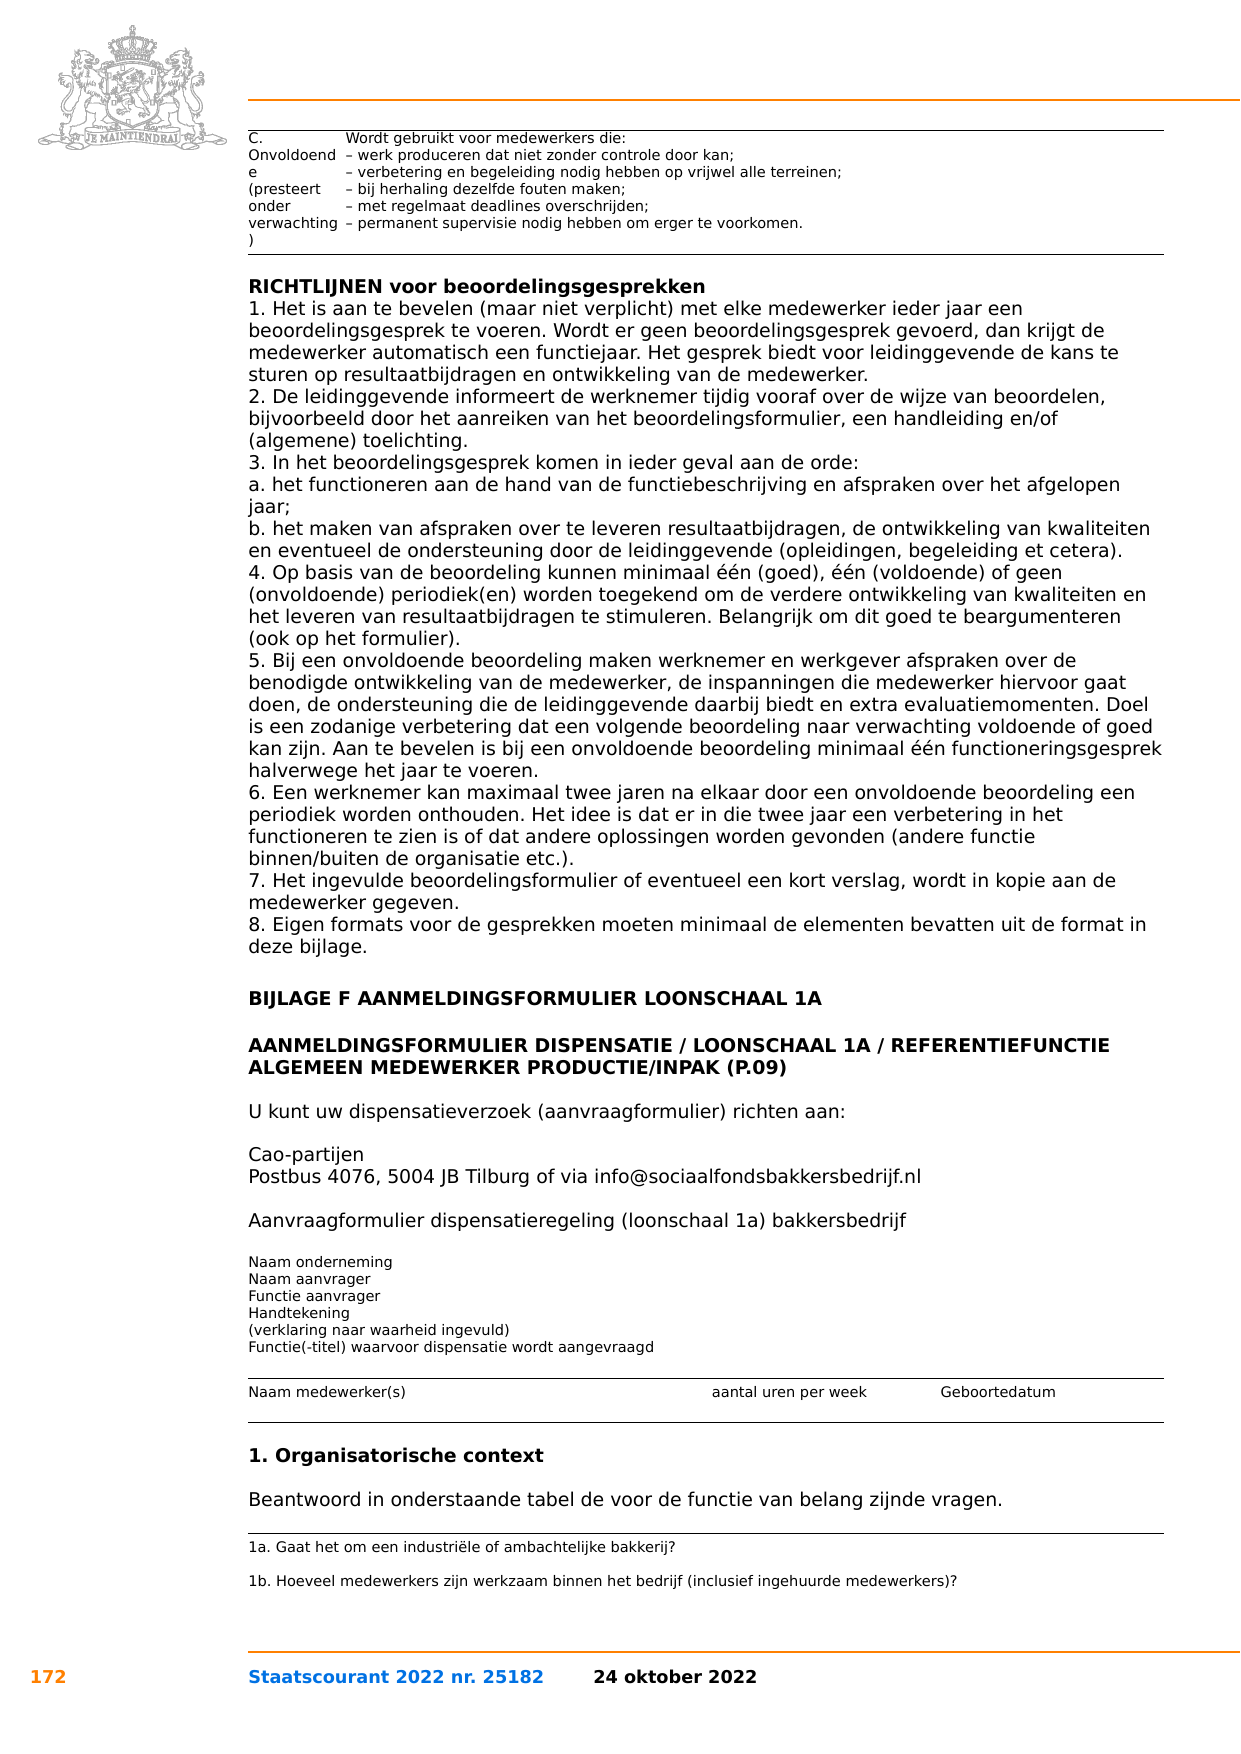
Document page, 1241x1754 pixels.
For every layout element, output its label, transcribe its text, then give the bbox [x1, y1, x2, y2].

text Cao-partijen [248, 1144, 1163, 1166]
subtitle RICHTLIJNEN voor beoordelingsgesprekken [248, 276, 1163, 298]
text 2. De leidinggevende informeert de werknemer tijdig vooraf over de wijze van beoordelen, bijvoorbeeld door het aanreiken van het beoordelingsformulier, een handleiding en/of (algemene) toelichting. [248, 386, 1163, 452]
table_cell [935, 1401, 1163, 1422]
text 4. Op basis van de beoordeling kunnen minimaal één (goed), één (voldoende) of geen (onvoldoende) periodiek(en) worden toegekend om de verdere ontwikkeling van kwaliteiten en het leveren van resultaatbijdragen te stimuleren. Belangrijk om dit goed te beargumenteren (ook op het formulier). [248, 562, 1163, 650]
subtitle AANMELDINGSFORMULIER DISPENSATIE / LOONSCHAAL 1A / REFERENTIEFUNCTIE ALGEMEEN MEDEWERKER PRODUCTIE/INPAK (P.09) [248, 1035, 1163, 1079]
text 7. Het ingevulde beoordelingsformulier of eventueel een kort verslag, wordt in kopie aan de medewerker gegeven. [248, 870, 1163, 914]
text b. het maken van afspraken over te leveren resultaatbijdragen, de ontwikkeling van kwaliteiten en eventueel de ondersteuning door de leidinggevende (opleidingen, begeleiding et cetera). [248, 518, 1163, 562]
table_cell [706, 1401, 934, 1422]
table_header aantal uren per week [706, 1379, 934, 1401]
table_cell C. Onvoldoende (presteert onder verwachting) [248, 131, 339, 253]
table_header Naam onderneming [248, 1254, 706, 1271]
table_cell [248, 1401, 706, 1422]
table_cell Functie(-titel) waarvoor dispensatie wordt aangevraagd [248, 1339, 706, 1356]
table_cell Handtekening (verklaring naar waarheid ingevuld) [248, 1305, 706, 1339]
text U kunt uw dispensatieverzoek (aanvraagformulier) richten aan: [248, 1101, 1163, 1122]
text 5. Bij een onvoldoende beoordeling maken werknemer en werkgever afspraken over de benodigde ontwikkeling van de medewerker, de inspanningen die medewerker hiervoor gaat doen, de ondersteuning die de leidinggevende daarbij biedt en extra evaluatiemomenten. Doel is een zodanige verbetering dat een volgende beoordeling naar verwachting voldoende of goed kan zijn. Aan te bevelen is bij een onvoldoende beoordeling minimaal één functioneringsgesprek halverwege het jaar te voeren. [248, 650, 1163, 782]
subtitle BIJLAGE F AANMELDINGSFORMULIER LOONSCHAAL 1A [248, 988, 1163, 1010]
table_cell [706, 1271, 1163, 1288]
table_header [706, 1254, 1163, 1271]
table_cell [248, 1556, 1163, 1572]
table_header 1a. Gaat het om een industriële of ambachtelijke bakkerij? [248, 1534, 1163, 1556]
table_header Naam medewerker(s) [248, 1379, 706, 1401]
table_cell [248, 1590, 1163, 1606]
text 8. Eigen formats voor de gesprekken moeten minimaal de elementen bevatten uit de format in deze bijlage. [248, 914, 1163, 958]
table_cell Wordt gebruikt voor medewerkers die: – werk produceren dat niet zonder controle door kan; – verbetering en begeleiding nodig hebben op vrijwel alle terreinen; – bij herhaling dezelfde fouten maken; – met regelmaat deadlines overschrijden; – permanent supervisie nodig hebben om erger te voorkomen. [340, 131, 1163, 253]
table_header Geboortedatum [935, 1379, 1163, 1401]
text Aanvraagformulier dispensatieregeling (loonschaal 1a) bakkersbedrijf [248, 1210, 1163, 1232]
table_cell 1b. Hoeveel medewerkers zijn werkzaam binnen het bedrijf (inclusief ingehuurde medewerkers)? [248, 1573, 1163, 1589]
text a. het functioneren aan de hand van de functiebeschrijving en afspraken over het afgelopen jaar; [248, 474, 1163, 518]
picture [38, 25, 227, 150]
table_cell [706, 1288, 1163, 1305]
text Beantwoord in onderstaande tabel de voor de functie van belang zijnde vragen. [248, 1489, 1163, 1511]
table_cell Naam aanvrager [248, 1271, 706, 1288]
text Postbus 4076, 5004 JB Tilburg of via info@sociaalfondsbakkersbedrijf.nl [248, 1166, 1163, 1188]
table_cell Functie aanvrager [248, 1288, 706, 1305]
text 6. Een werknemer kan maximaal twee jaren na elkaar door een onvoldoende beoordeling een periodiek worden onthouden. Het idee is dat er in die twee jaar een verbetering in het functioneren te zien is of dat andere oplossingen worden gevonden (andere functie binnen/buiten de organisatie etc.). [248, 782, 1163, 870]
subtitle 1. Organisatorische context [248, 1445, 1163, 1467]
table_cell [706, 1339, 1163, 1356]
table_cell [706, 1305, 1163, 1339]
text 3. In het beoordelingsgesprek komen in ieder geval aan de orde: [248, 452, 1163, 474]
text 1. Het is aan te bevelen (maar niet verplicht) met elke medewerker ieder jaar een beoordelingsgesprek te voeren. Wordt er geen beoordelingsgesprek gevoerd, dan krijgt de medewerker automatisch een functiejaar. Het gesprek biedt voor leidinggevende de kans te sturen op resultaatbijdragen en ontwikkeling van de medewerker. [248, 298, 1163, 386]
